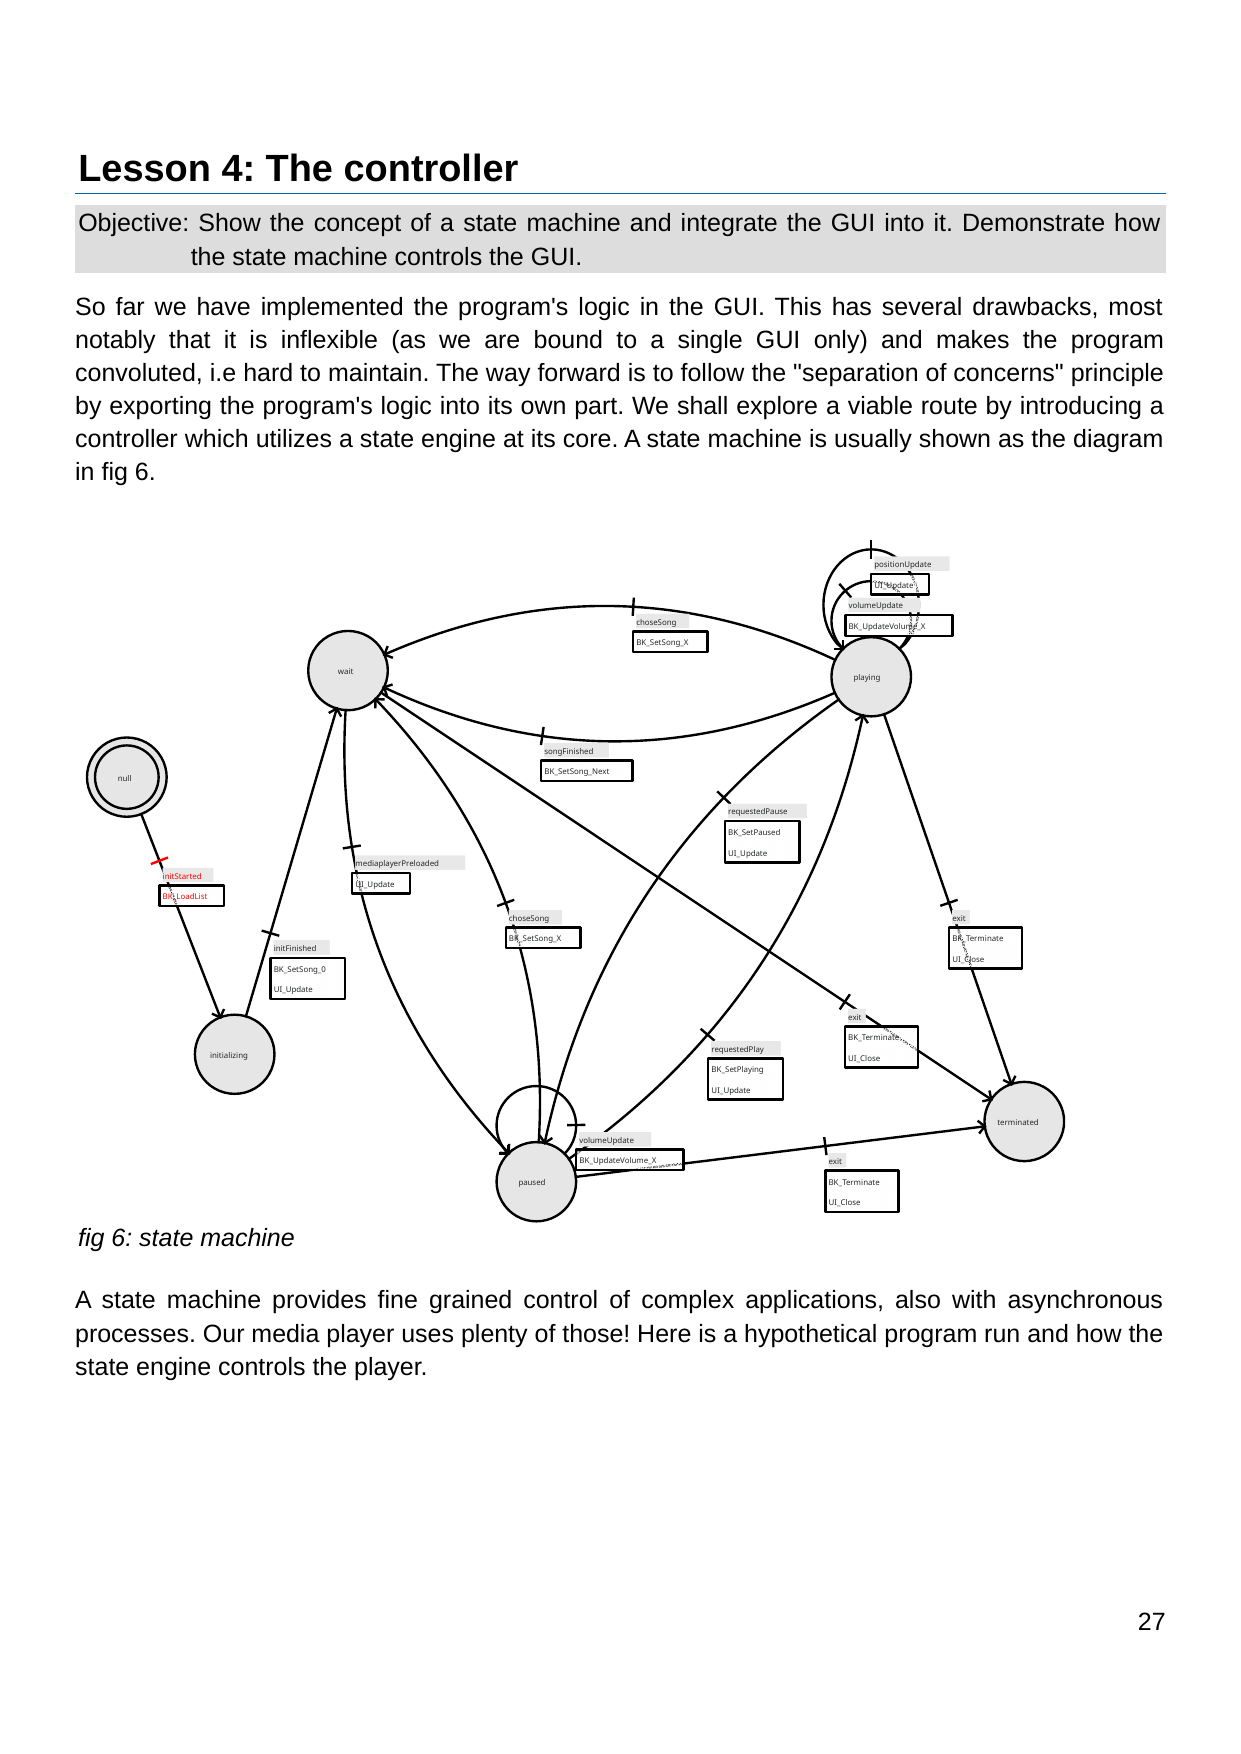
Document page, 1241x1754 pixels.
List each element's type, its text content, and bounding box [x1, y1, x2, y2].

text So far we have implemented the program's logic in the GUI. This has several drawbacks, most notably that it is inflexible (as we are bound to a single GUI only) and makes the program convoluted, i.e hard to maintain. The way forward is to follow the "separation of concerns" principle by exporting the program's logic into its own part. We shall explore a viable route by introducing a controller which utilizes a state engine at its core. A state machine is usually shown as the diagram in fig 6. [75, 292, 1166, 486]
text Objective: Show the concept of a state machine and integrate the GUI into it. Demonstrate how the state machine controls the GUI. [75, 205, 1166, 273]
subtitle Lesson 4: The controller [75, 143, 1166, 193]
text A state machine provides fine grained control of complex applications, also with asynchronous processes. Our media player uses plenty of those! Here is a hypothetical program run and how the state engine controls the player. [75, 505, 1166, 1380]
text fig 6: state machine [78, 542, 1065, 1251]
text [78, 529, 1065, 542]
